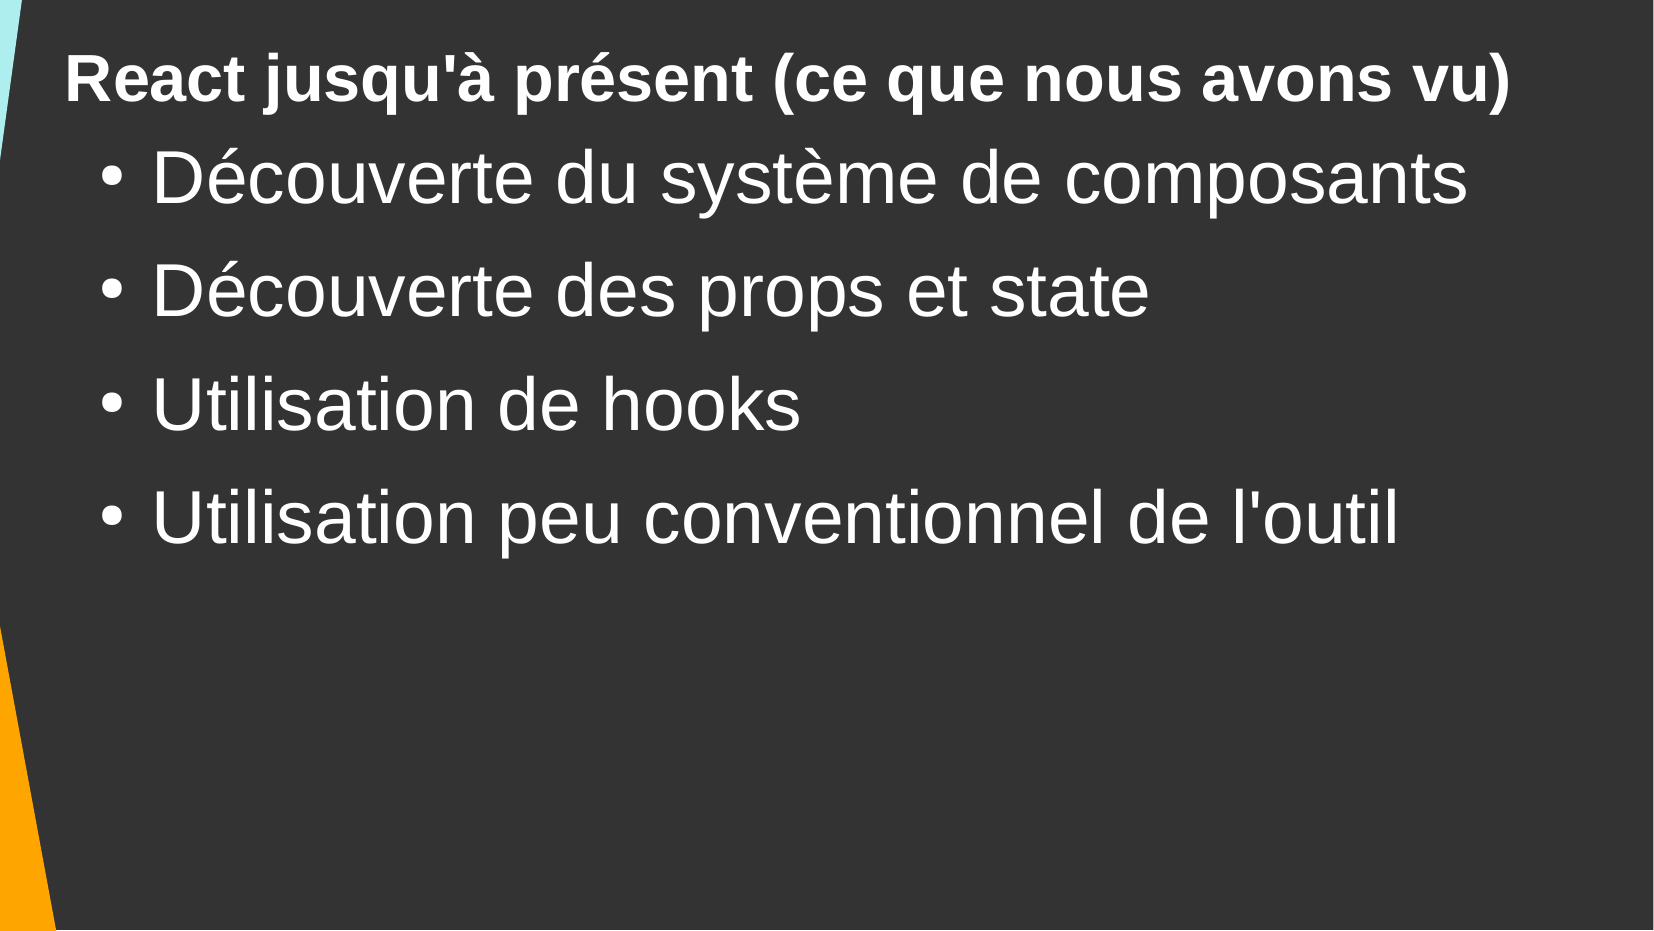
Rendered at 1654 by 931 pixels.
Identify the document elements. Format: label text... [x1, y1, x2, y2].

title React jusqu'à présent (ce que nous avons vu) [64, 40, 1635, 119]
text_box [0, 0, 22, 161]
text_box [0, 626, 57, 931]
list Découverte du système de composants Découverte des props et state Utilisation de hooks Utilisation peu conventionnel de l'outil [80, 135, 1620, 745]
